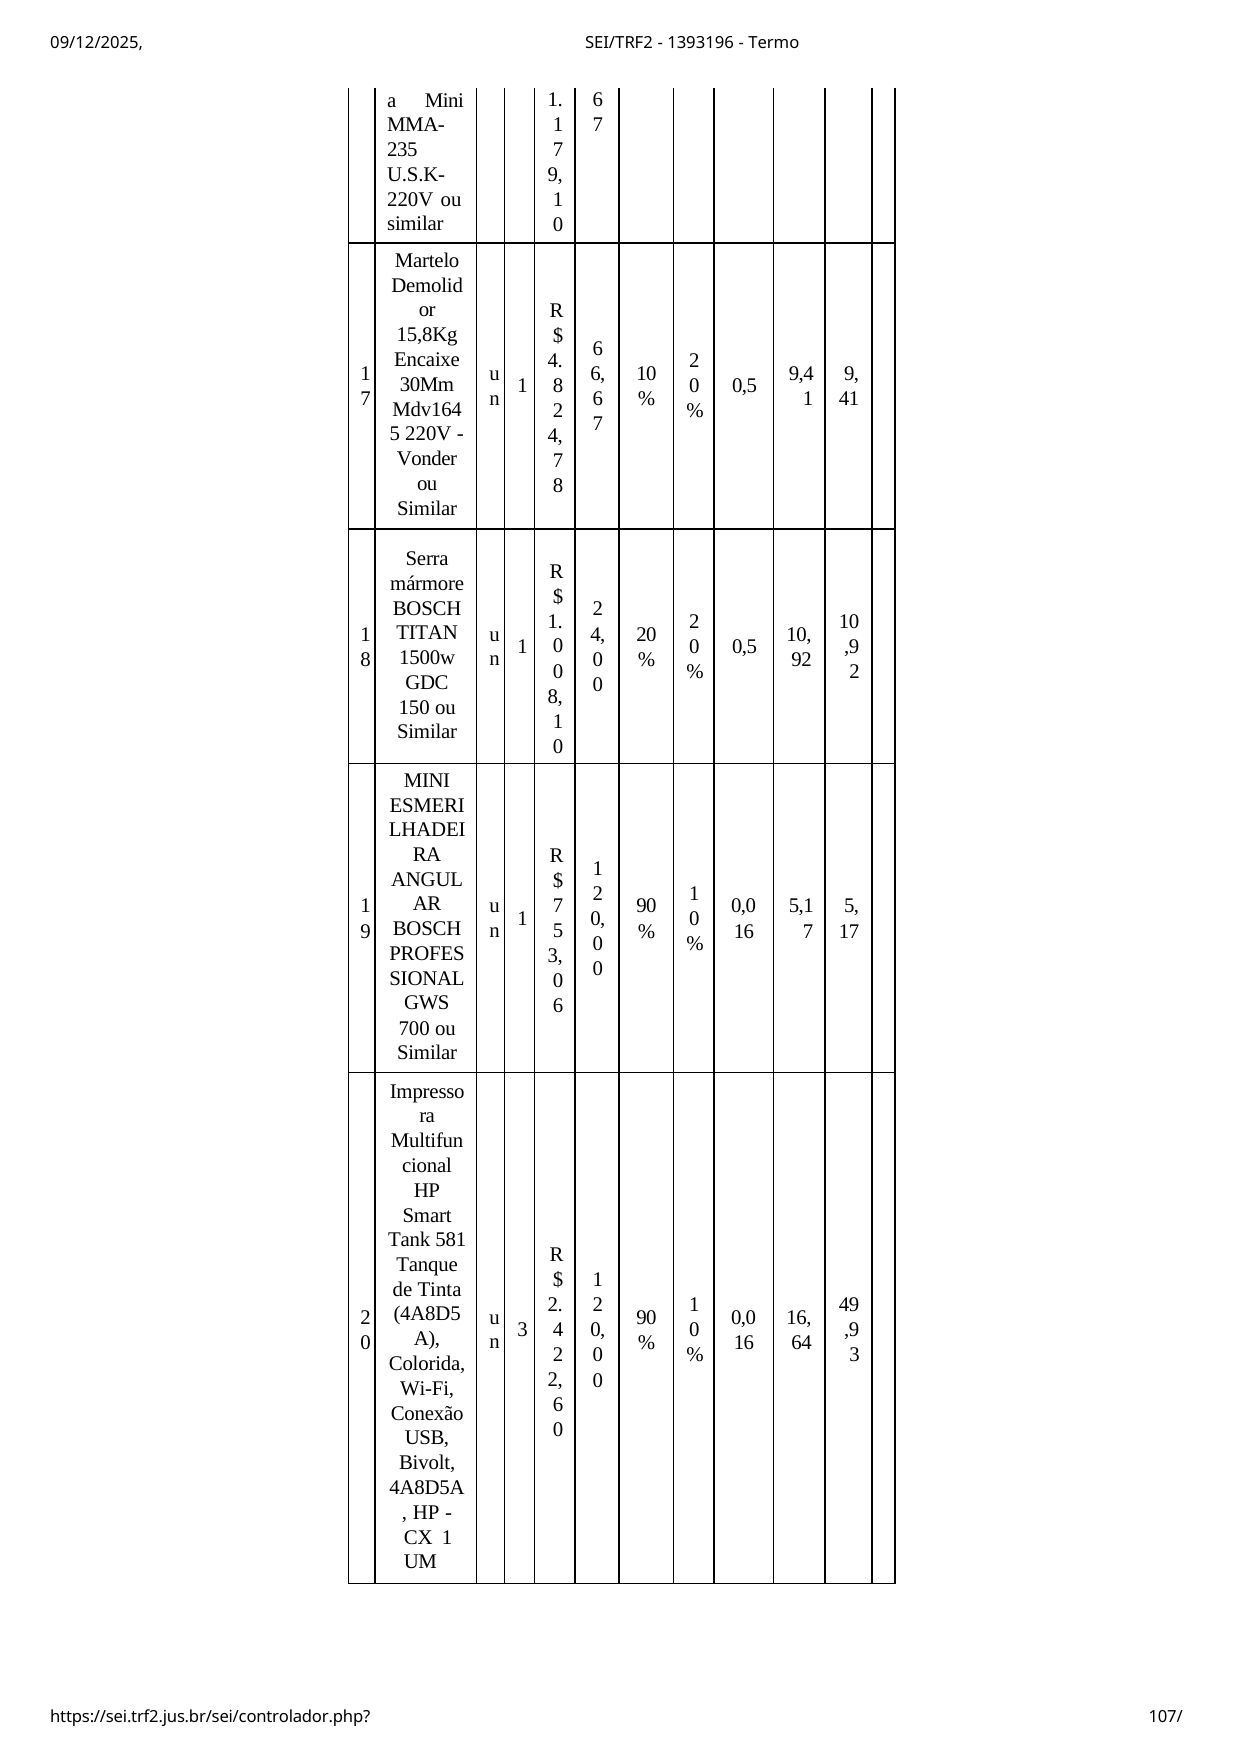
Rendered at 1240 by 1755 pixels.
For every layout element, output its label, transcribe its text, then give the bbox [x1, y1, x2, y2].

table_cell 16, 64 [774, 1073, 824, 1582]
table_cell R $ 7 5 3, 0 6 [535, 764, 574, 1072]
table_header [715, 88, 773, 242]
table_cell [873, 764, 894, 1072]
table_header [774, 88, 824, 242]
table_cell 20 % [620, 530, 673, 762]
table_cell u n [477, 764, 504, 1072]
table_header 6 7 [576, 88, 618, 242]
table_cell [873, 530, 894, 762]
table_cell 2 0 [349, 1073, 374, 1582]
table_header [674, 88, 713, 242]
table_cell 49 ,9 3 [826, 1073, 871, 1582]
table_cell 1 [505, 244, 534, 528]
table_cell R $ 1. 0 0 8, 1 0 [535, 530, 574, 762]
table_cell 2 0 % [674, 244, 713, 528]
table_cell 1 2 0, 0 0 [576, 764, 618, 1072]
table_cell [873, 1073, 894, 1582]
table_cell MINI ESMERI LHADEI RA ANGUL AR BOSCH PROFES SIONAL GWS 700 ou Similar [376, 764, 476, 1072]
table_cell Impresso ra Multifun cional HP Smart Tank 581 Tanque de Tinta (4A8D5 A), Colorida, Wi-Fi, Conexão USB, Bivolt, 4A8D5A , HP - CX 1 UM [376, 1073, 476, 1582]
table_cell 2 0 % [674, 530, 713, 762]
table_cell 9,4 1 [774, 244, 824, 528]
table_cell 1 [505, 764, 534, 1072]
table_cell 10, 92 [774, 530, 824, 762]
table_cell 1 0 % [674, 1073, 713, 1582]
table_cell 1 2 0, 0 0 [576, 1073, 618, 1582]
table_header [620, 88, 673, 242]
table_cell 90 % [620, 764, 673, 1072]
table_cell 5, 17 [826, 764, 871, 1072]
table_cell 9, 41 [826, 244, 871, 528]
table_cell R $ 4. 8 2 4, 7 8 [535, 244, 574, 528]
table_cell 5,1 7 [774, 764, 824, 1072]
table_cell 1 [505, 530, 534, 762]
table_cell 1 9 [349, 764, 374, 1072]
table_cell 1 7 [349, 244, 374, 528]
table_cell 0,0 16 [715, 1073, 773, 1582]
table_cell 0,5 [715, 530, 773, 762]
table_cell [873, 244, 894, 528]
table_header 1. 1 7 9, 1 0 [535, 88, 574, 242]
table_cell Martelo Demolid or 15,8Kg Encaixe 30Mm Mdv164 5 220V - Vonder ou Similar [376, 244, 476, 528]
table_cell R $ 2. 4 2 2, 6 0 [535, 1073, 574, 1582]
table_cell 10 % [620, 244, 673, 528]
table_cell 90 % [620, 1073, 673, 1582]
table_cell u n [477, 244, 504, 528]
table_cell Serra mármore BOSCH TITAN 1500w GDC 150 ou Similar [376, 530, 476, 762]
table_cell 0,5 [715, 244, 773, 528]
table_cell 2 4, 0 0 [576, 530, 618, 762]
table_cell u n [477, 1073, 504, 1582]
table_cell 0,0 16 [715, 764, 773, 1072]
table_cell 3 [505, 1073, 534, 1582]
table_cell 1 0 % [674, 764, 713, 1072]
table_header a Mini MMA- 235 U.S.K- 220V ou similar [376, 88, 476, 242]
table_cell u n [477, 530, 504, 762]
table_header [477, 88, 504, 242]
table_header [826, 88, 871, 242]
table_cell 10 ,9 2 [826, 530, 871, 762]
table_header [505, 88, 534, 242]
table_header [349, 88, 374, 242]
table_cell 6 6, 6 7 [576, 244, 618, 528]
table_cell 1 8 [349, 530, 374, 762]
table_header [873, 88, 894, 242]
